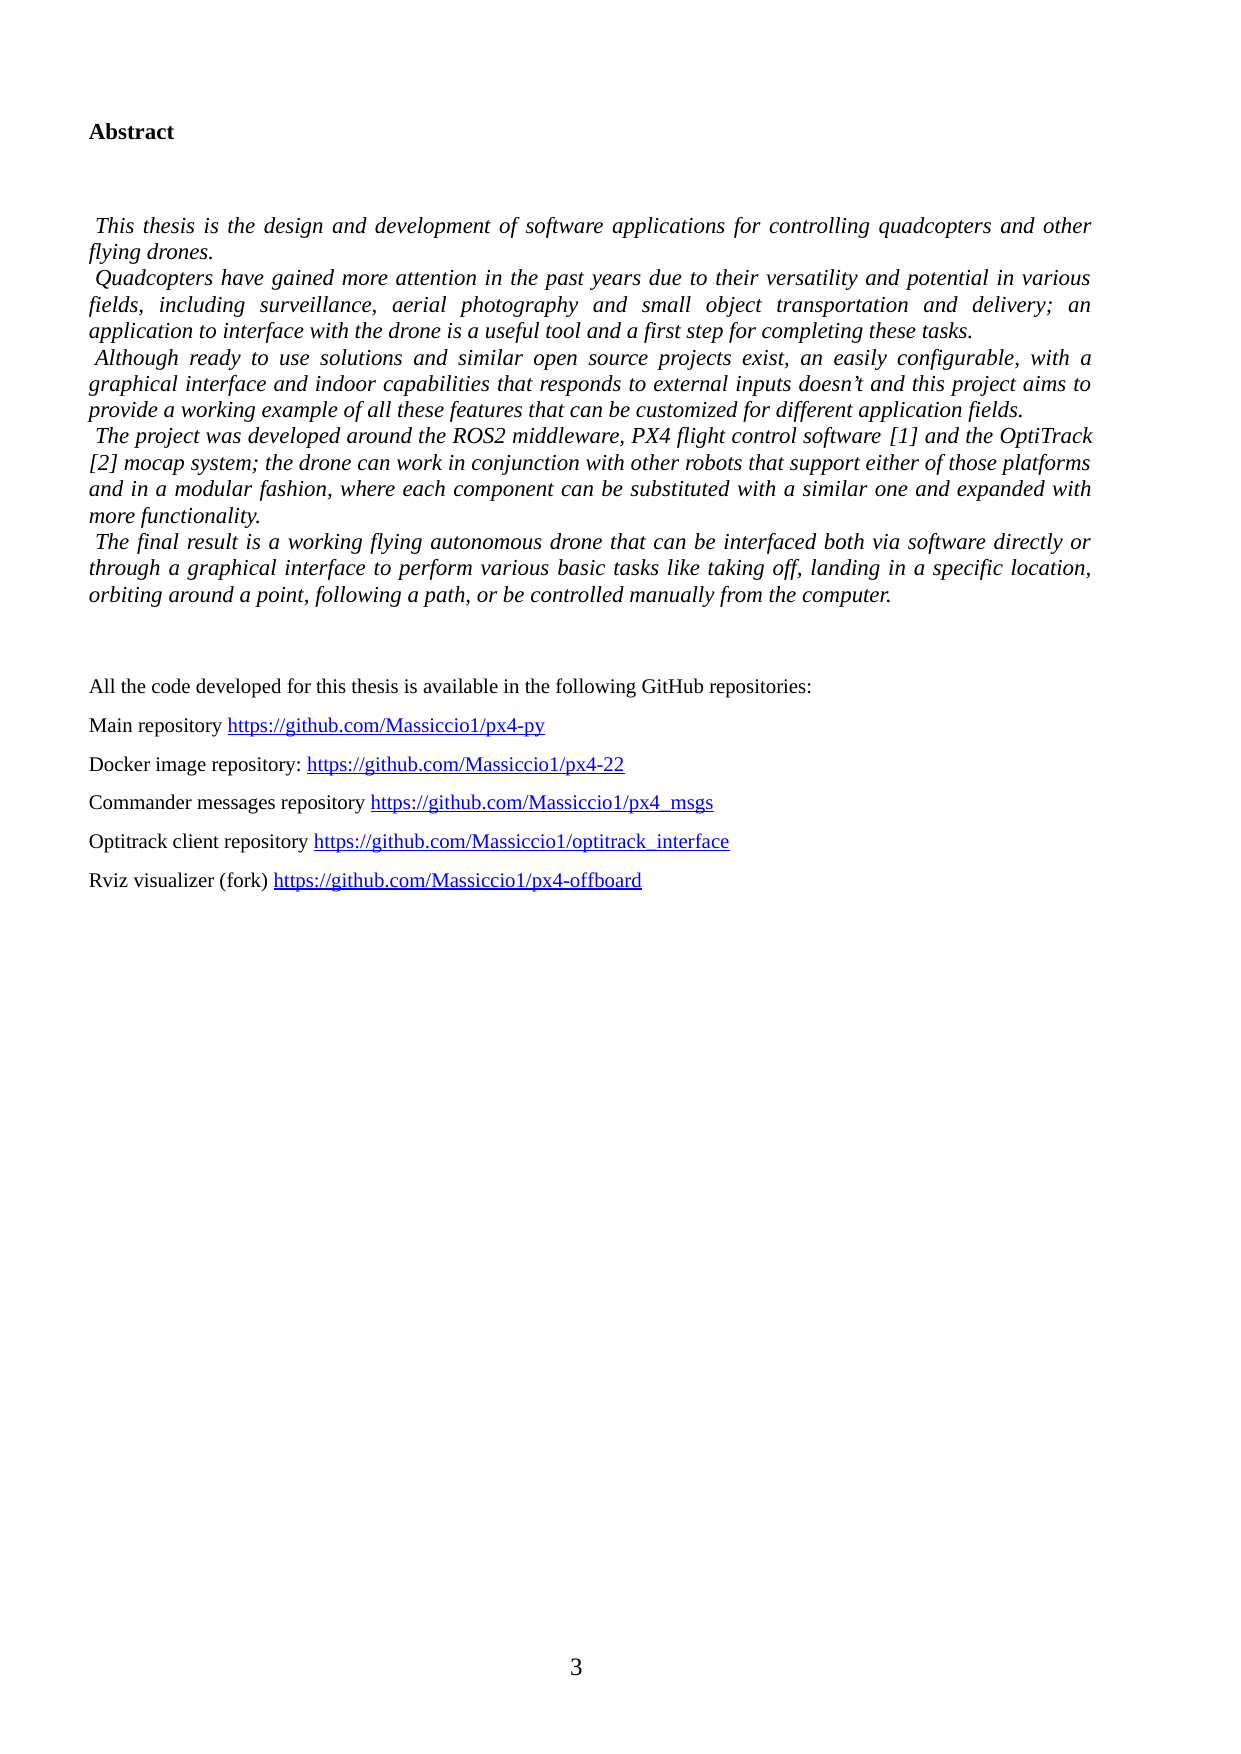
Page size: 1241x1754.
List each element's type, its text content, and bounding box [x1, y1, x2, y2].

list Commander messages repository https://github.com/Massiccio1/px4_msgs [32, 790, 1092, 814]
text The project was developed around the ROS2 middleware, PX4 flight control software [1] and the OptiTrack [2] mocap system; the drone can work in conjunction with other robots that support either of those platforms and in a modular fashion, where each component can be substituted with a similar one and expanded with more functionality. [89, 423, 1092, 528]
text Quadcopters have gained more attention in the past years due to their versatility and potential in various fields, including surveillance, aerial photography and small object transportation and delivery; an application to interface with the drone is a useful tool and a first step for completing these tasks. [89, 264, 1092, 343]
list All the code developed for this thesis is available in the following GitHub repositories: [32, 674, 1092, 698]
list Rviz visualizer (fork) https://github.com/Massiccio1/px4-offboard [32, 868, 1092, 892]
text The final result is a working flying autonomous drone that can be interfaced both via software directly or through a graphical interface to perform various basic tasks like taking off, landing in a specific location, orbiting around a point, following a path, or be controlled manually from the computer. [89, 528, 1092, 607]
list Abstract [32, 118, 1092, 144]
text Although ready to use solutions and similar open source projects exist, an easily configurable, with a graphical interface and indoor capabilities that responds to external inputs doesn’t and this project aims to provide a working example of all these features that can be customized for different application fields. [89, 343, 1092, 423]
text This thesis is the design and development of software applications for controlling quadcopters and other flying drones. [89, 212, 1092, 264]
list Docker image repository: https://github.com/Massiccio1/px4-22 [32, 752, 1092, 776]
list Optitrack client repository https://github.com/Massiccio1/optitrack_interface [32, 829, 1092, 853]
list Main repository https://github.com/Massiccio1/px4-py [32, 713, 1092, 737]
